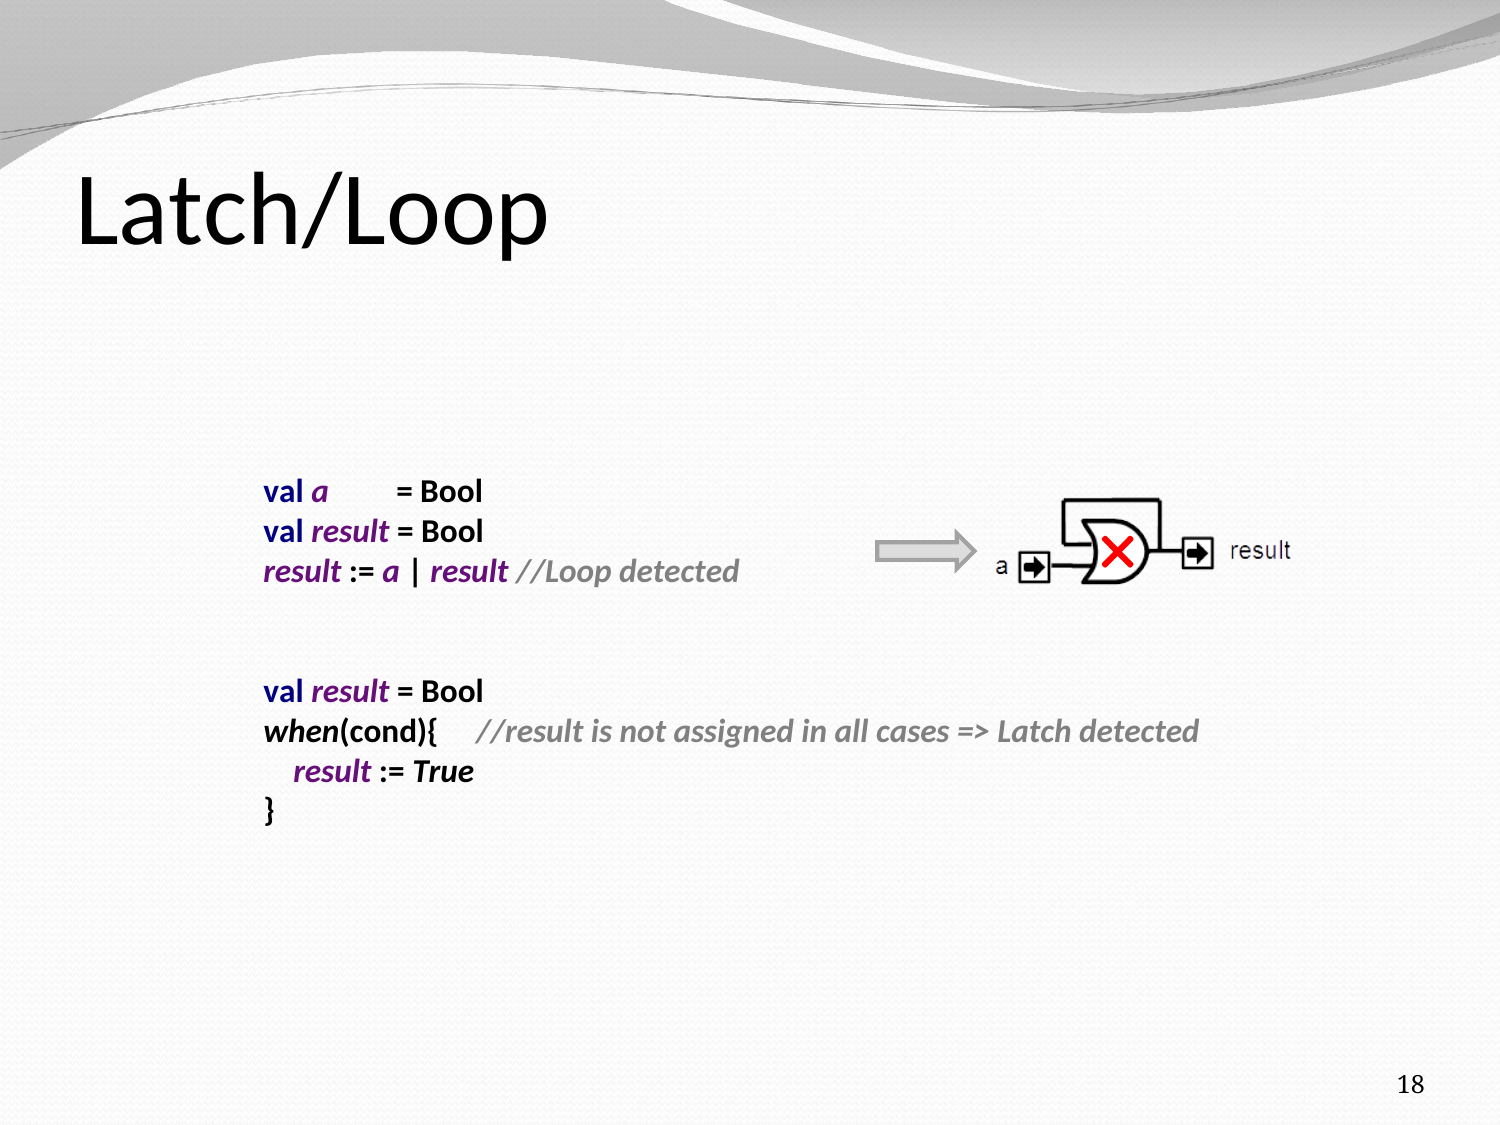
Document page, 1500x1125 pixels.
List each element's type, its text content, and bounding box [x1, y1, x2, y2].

text_box [1103, 537, 1132, 566]
text_box [1299, 1042, 1426, 1103]
text_box [877, 533, 975, 569]
title Latch/Loop [75, 78, 1426, 266]
text_box val a = Bool val result = Bool result := a | result //Loop detected val result = Bool when(cond){ //result is not assigned in all cases => Latch detected result := True } [218, 421, 1282, 877]
picture [0, 0, 1500, 1125]
